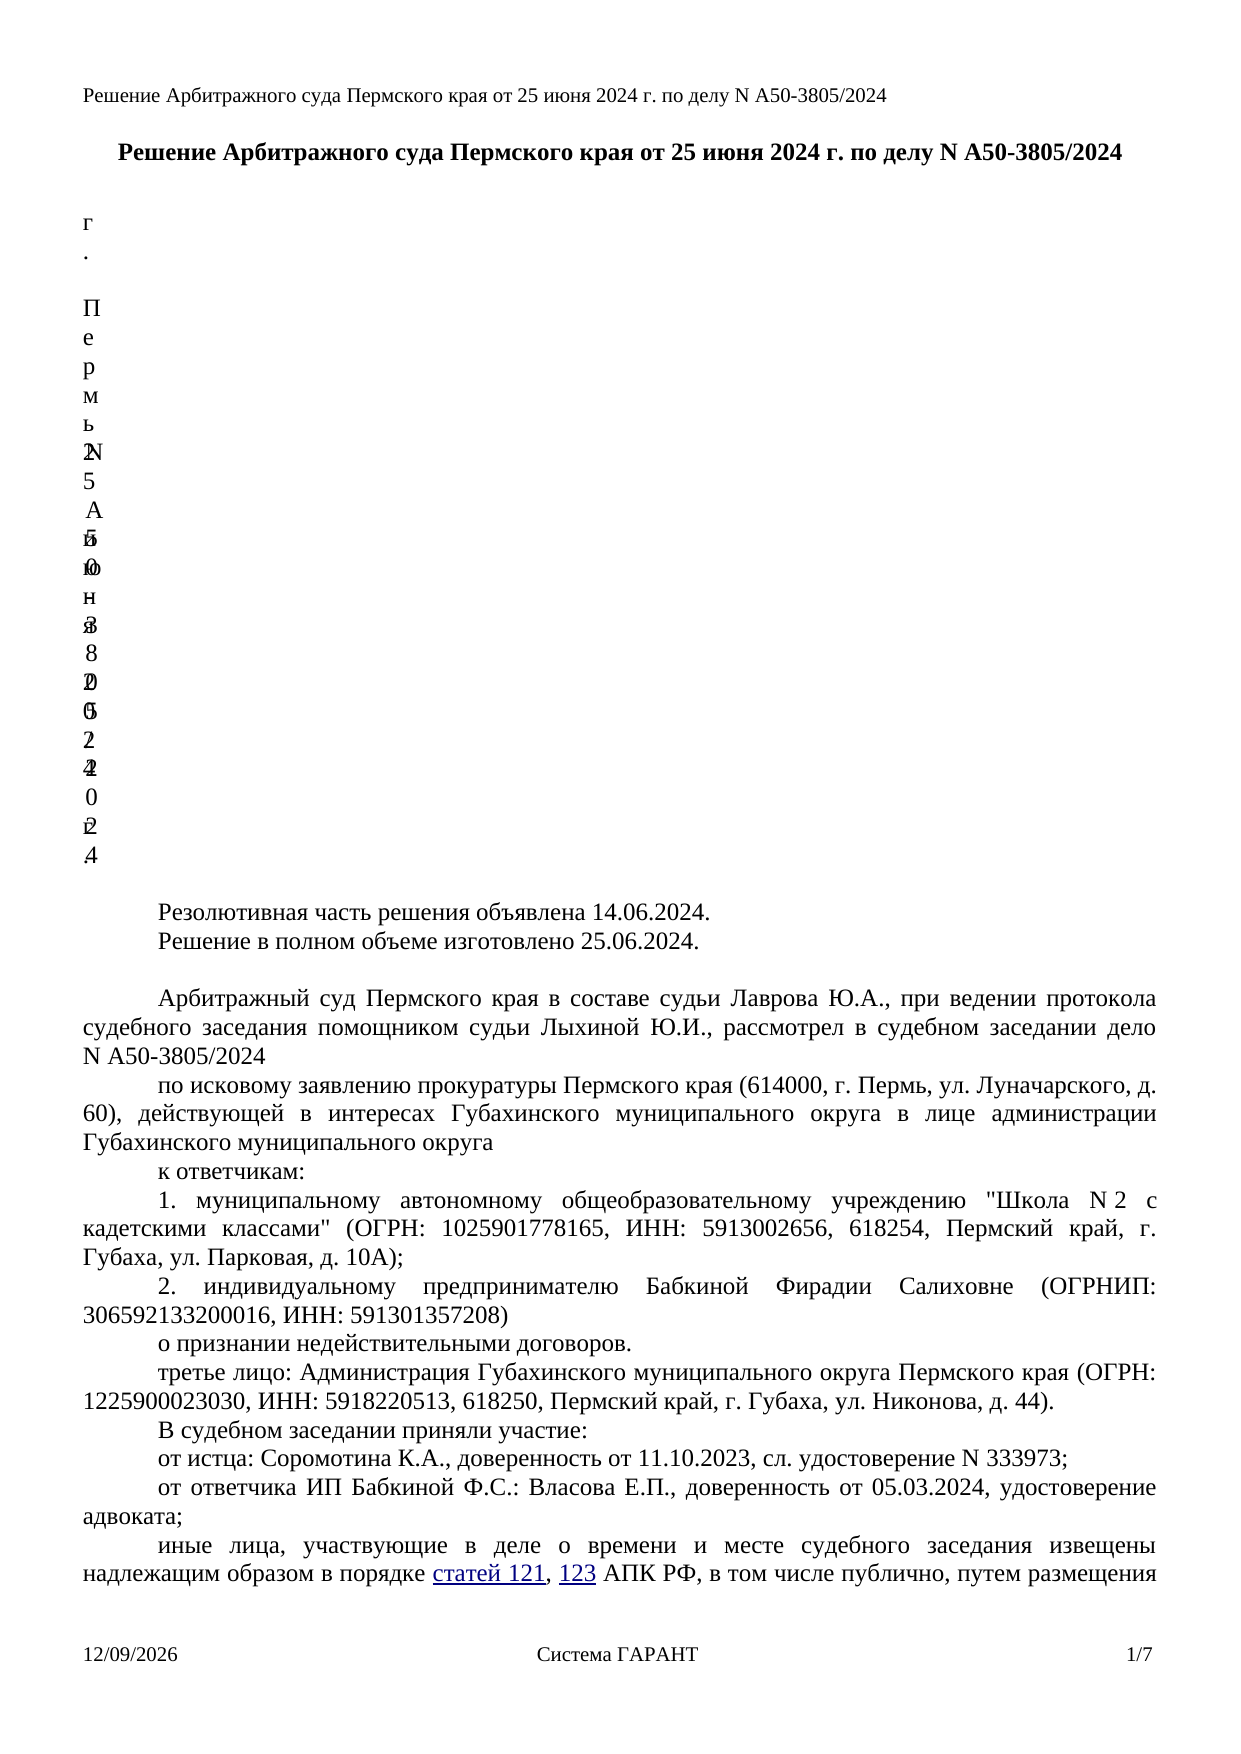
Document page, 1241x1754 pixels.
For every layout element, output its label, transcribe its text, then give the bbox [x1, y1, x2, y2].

text от истца: Соромотина К.А., доверенность от 11.10.2023, сл. удостоверение N 333973; [83, 1443, 1157, 1472]
text Решение в полном объеме изготовлено 25.06.2024. [83, 926, 1157, 955]
text третье лицо: Администрация Губахинского муниципального округа Пермского края (ОГРН: 1225900023030, ИНН: 5918220513, 618250, Пермский край, г. Губаха, ул. Никонова, д. 44). [83, 1357, 1157, 1415]
text от ответчика ИП Бабкиной Ф.С.: Власова Е.П., доверенность от 05.03.2024, удостоверение адвоката; [83, 1472, 1157, 1530]
text о признании недействительными договоров. [83, 1328, 1157, 1357]
text по исковому заявлению прокуратуры Пермского края (614000, г. Пермь, ул. Луначарского, д. 60), действующей в интересах Губахинского муниципального округа в лице администрации Губахинского муниципального округа [83, 1070, 1157, 1156]
text иные лица, участвующие в деле о времени и месте судебного заседания извещены надлежащим образом в порядке статей 121, 123 АПК РФ, в том числе публично, путем размещения [83, 1530, 1157, 1587]
text к ответчикам: [83, 1156, 1157, 1185]
text 1. муниципальному автономному общеобразовательному учреждению "Школа N 2 с кадетскими классами" (ОГРН: 1025901778165, ИНН: 5913002656, 618254, Пермский край, г. Губаха, ул. Парковая, д. 10А); [83, 1185, 1157, 1271]
subtitle Решение Арбитражного суда Пермского края от 25 июня 2024 г. по делу N А50-3805/2024 [83, 137, 1157, 166]
text В судебном заседании приняли участие: [83, 1415, 1157, 1443]
text Арбитражный суд Пермского края в составе судьи Лаврова Ю.А., при ведении протокола судебного заседания помощником судьи Лыхиной Ю.И., рассмотрел в судебном заседании дело N А50-3805/2024 [83, 983, 1157, 1070]
text Резолютивная часть решения объявлена 14.06.2024. [83, 897, 1157, 926]
text 2. индивидуальному предпринимателю Бабкиной Фирадии Салиховне (ОГРНИП: 306592133200016, ИНН: 591301357208) [83, 1271, 1157, 1328]
